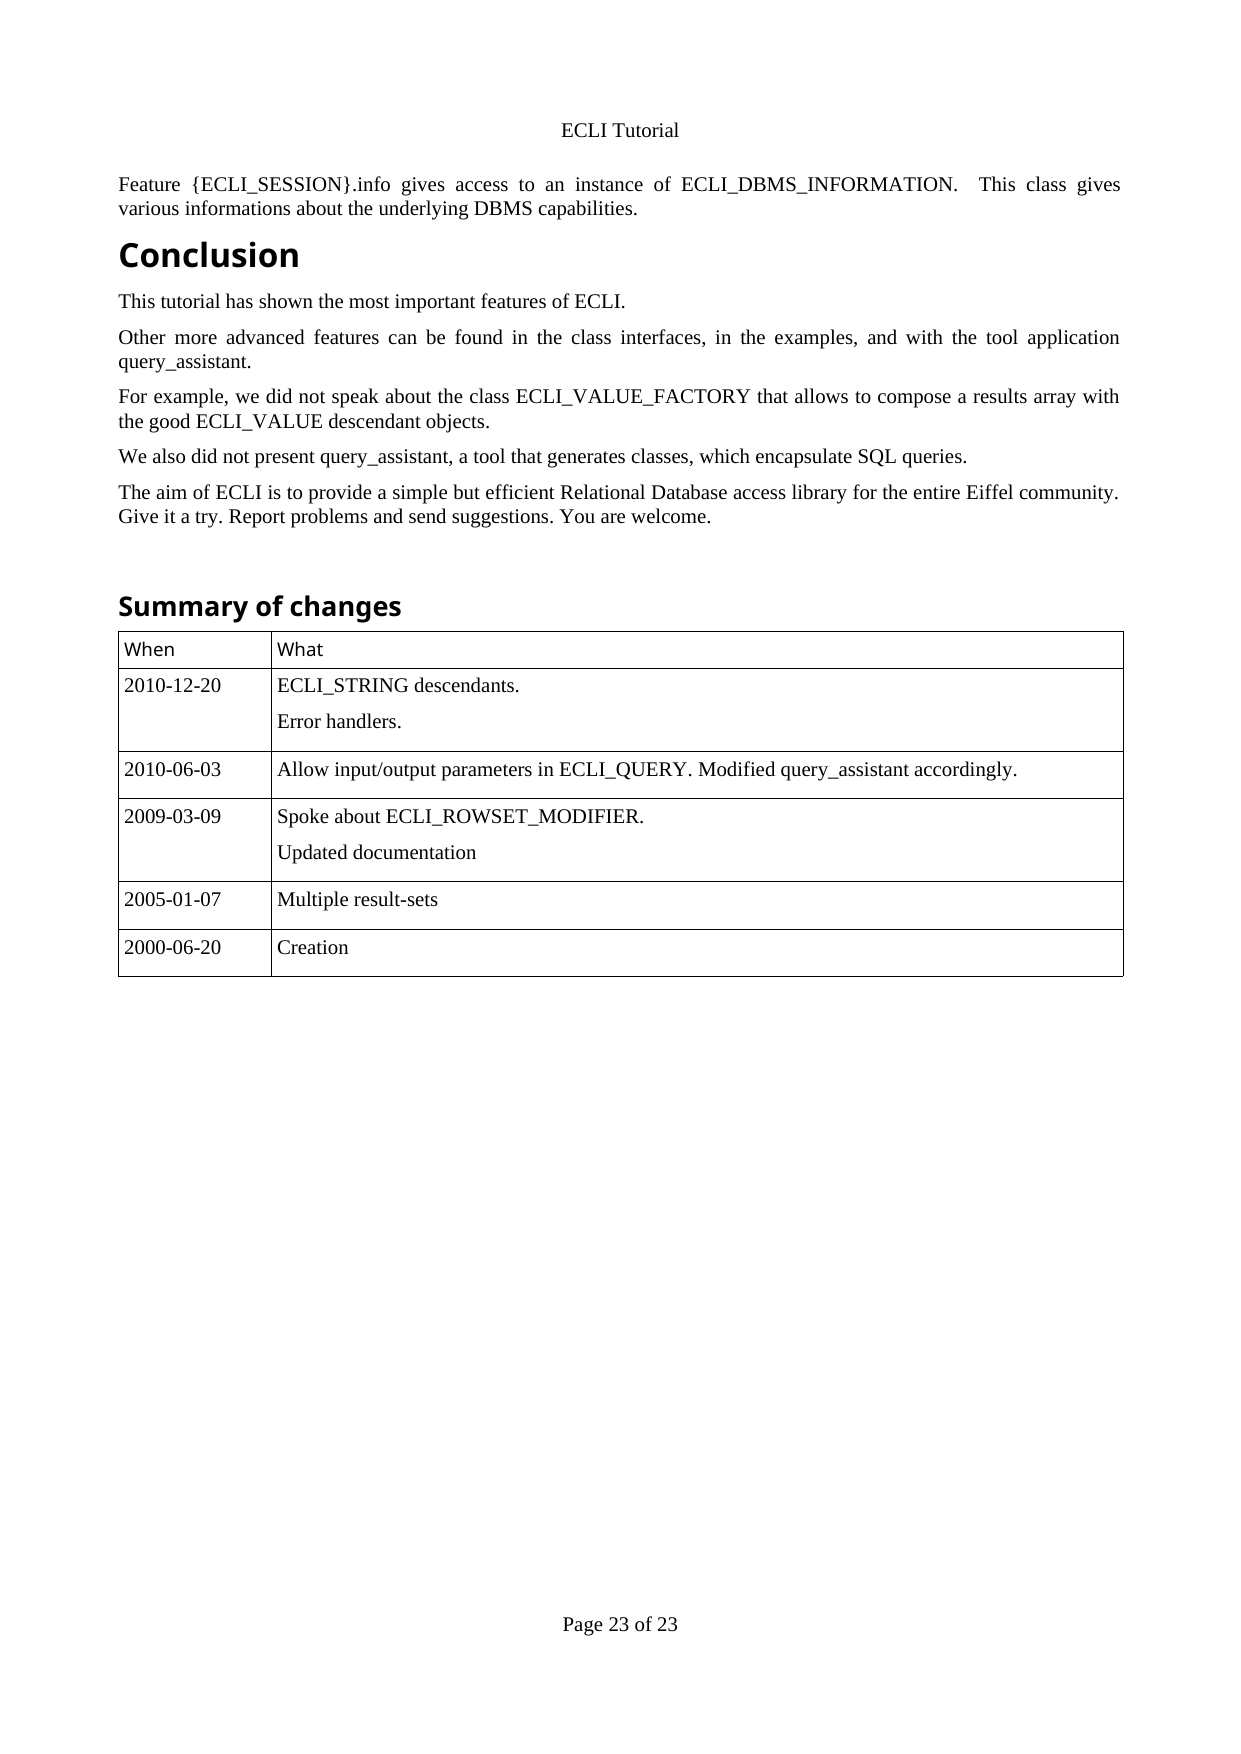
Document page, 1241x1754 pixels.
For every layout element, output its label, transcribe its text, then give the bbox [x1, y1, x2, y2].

table_cell Multiple result-sets [272, 882, 1123, 929]
table_cell 2009-03-09 [119, 799, 271, 881]
table_cell Allow input/output parameters in ECLI_QUERY. Modified query_assistant accordingly. [272, 752, 1123, 798]
table_cell 2000-06-20 [119, 930, 271, 976]
table_header What [272, 632, 1123, 668]
subtitle Conclusion [118, 232, 1122, 277]
table_header When [119, 632, 271, 668]
table_cell ECLI_STRING descendants. Error handlers. [272, 669, 1123, 751]
text Other more advanced features can be found in the class interfaces, in the examples, and with the tool application query_assistant. [118, 324, 1122, 373]
text We also did not present query_assistant, a tool that generates classes, which encapsulate SQL queries. [118, 444, 1122, 468]
text The aim of ECLI is to provide a simple but efficient Relational Database access library for the entire Eiffel community. Give it a try. Report problems and send suggestions. You are welcome. [118, 480, 1122, 528]
table_cell 2010-12-20 [119, 669, 271, 751]
table_cell 2005-01-07 [119, 882, 271, 929]
text For example, we did not speak about the class ECLI_VALUE_FACTORY that allows to compose a results array with the good ECLI_VALUE descendant objects. [118, 384, 1122, 433]
table_cell Creation [272, 930, 1123, 976]
subtitle Summary of changes [118, 588, 1122, 624]
text This tutorial has shown the most important features of ECLI. [118, 289, 1122, 313]
table_cell Spoke about ECLI_ROWSET_MODIFIER. Updated documentation [272, 799, 1123, 881]
table_cell 2010-06-03 [119, 752, 271, 798]
text Feature {ECLI_SESSION}.info gives access to an instance of ECLI_DBMS_INFORMATION. This class gives various informations about the underlying DBMS capabilities. [118, 172, 1122, 220]
